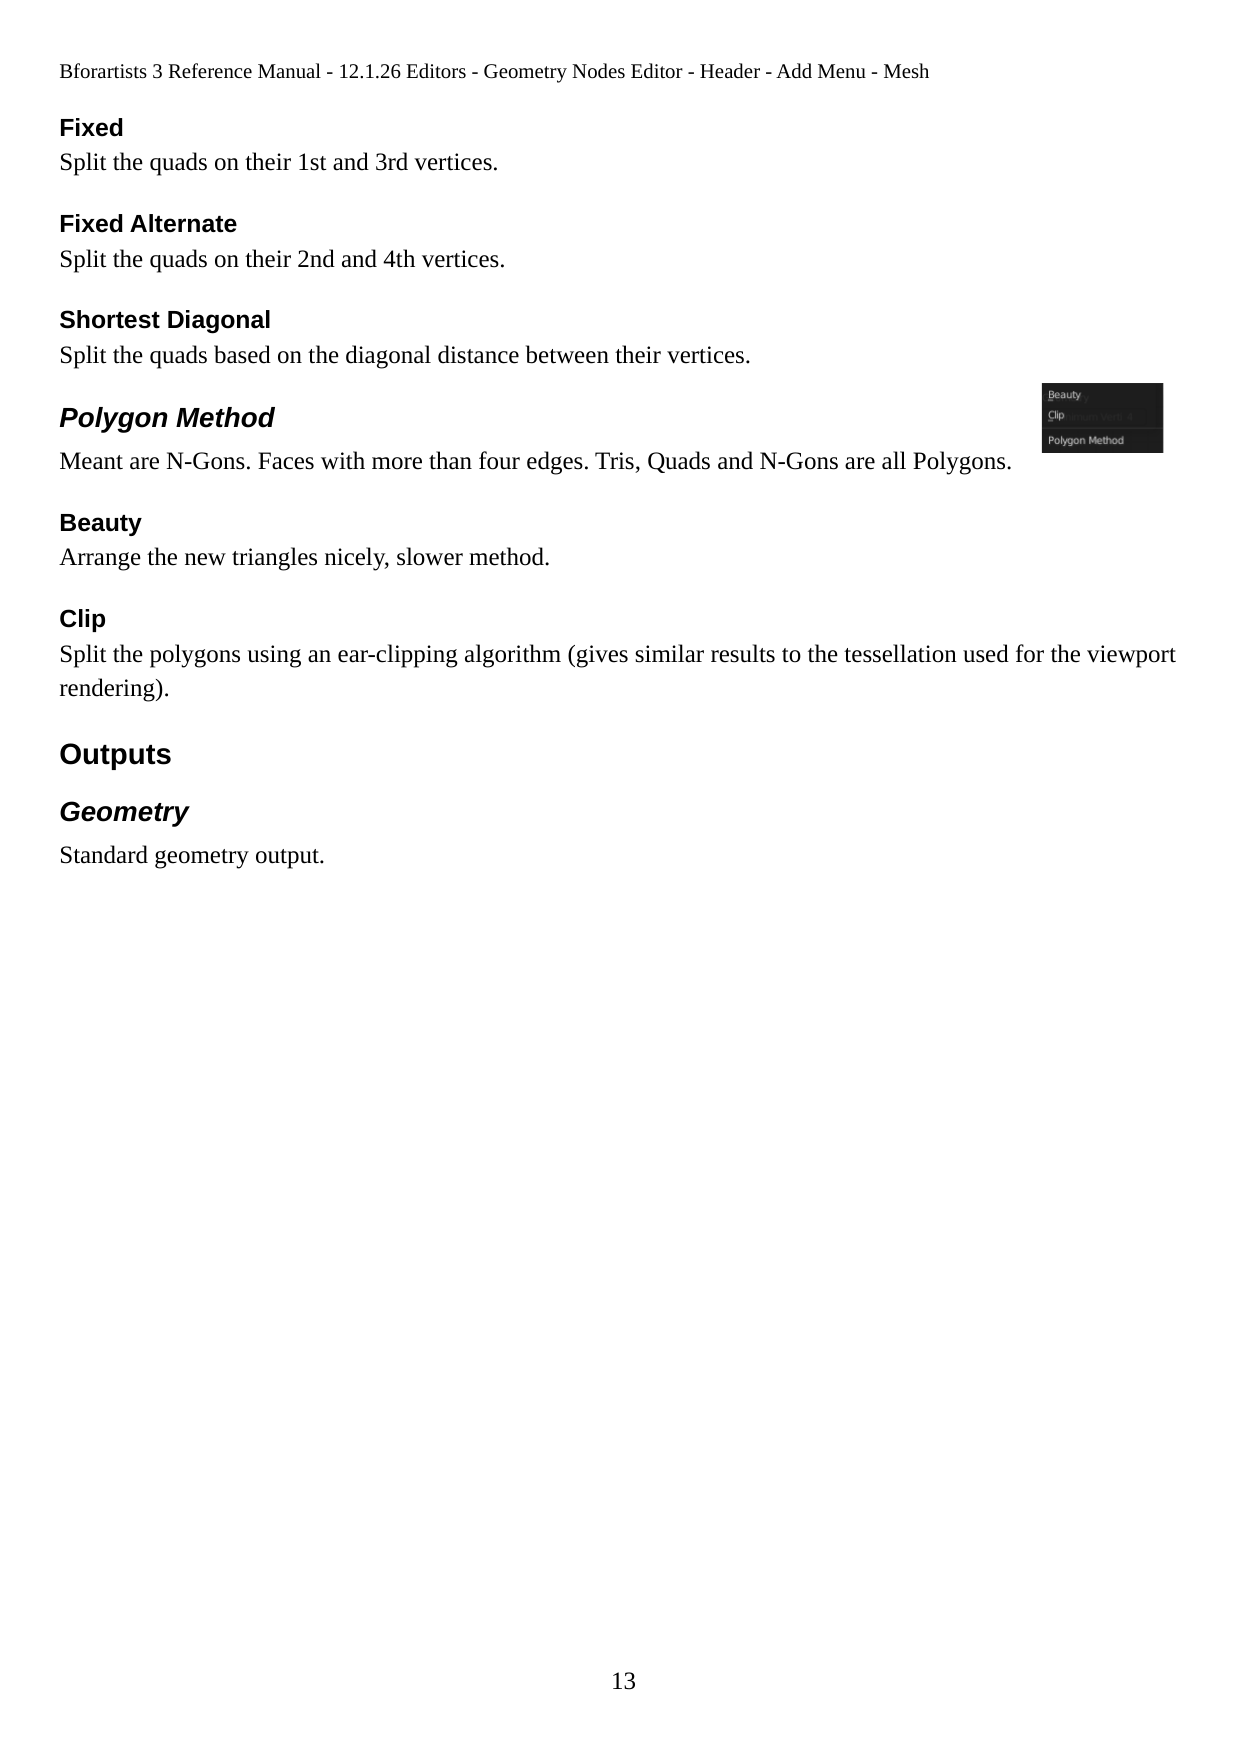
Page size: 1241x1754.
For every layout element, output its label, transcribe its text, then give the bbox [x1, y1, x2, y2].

text Meant are N-Gons. Faces with more than four edges. Tris, Quads and N-Gons are all Polygons. [59, 446, 1181, 475]
text Standard geometry output. [59, 840, 1181, 869]
subtitle Shortest Diagonal [59, 305, 1181, 334]
subtitle Outputs [59, 737, 1181, 771]
text Arrange the new triangles nicely, slower method. [59, 542, 1181, 571]
subtitle [1164, 402, 1181, 433]
subtitle Fixed [59, 113, 1181, 141]
subtitle Clip [59, 604, 1181, 632]
text Split the quads on their 1st and 3rd vertices. [59, 147, 1181, 176]
subtitle Beauty [59, 508, 1181, 536]
subtitle Geometry [59, 796, 1181, 827]
picture [1041, 383, 1164, 453]
text Split the quads based on the diagonal distance between their vertices. [59, 340, 1181, 369]
text Split the quads on their 2nd and 4th vertices. [59, 244, 1181, 272]
subtitle Polygon Method [59, 402, 1041, 433]
subtitle Fixed Alternate [59, 209, 1181, 237]
text Split the polygons using an ear-clipping algorithm (gives similar results to the tessellation used for the viewport rendering). [59, 639, 1181, 702]
